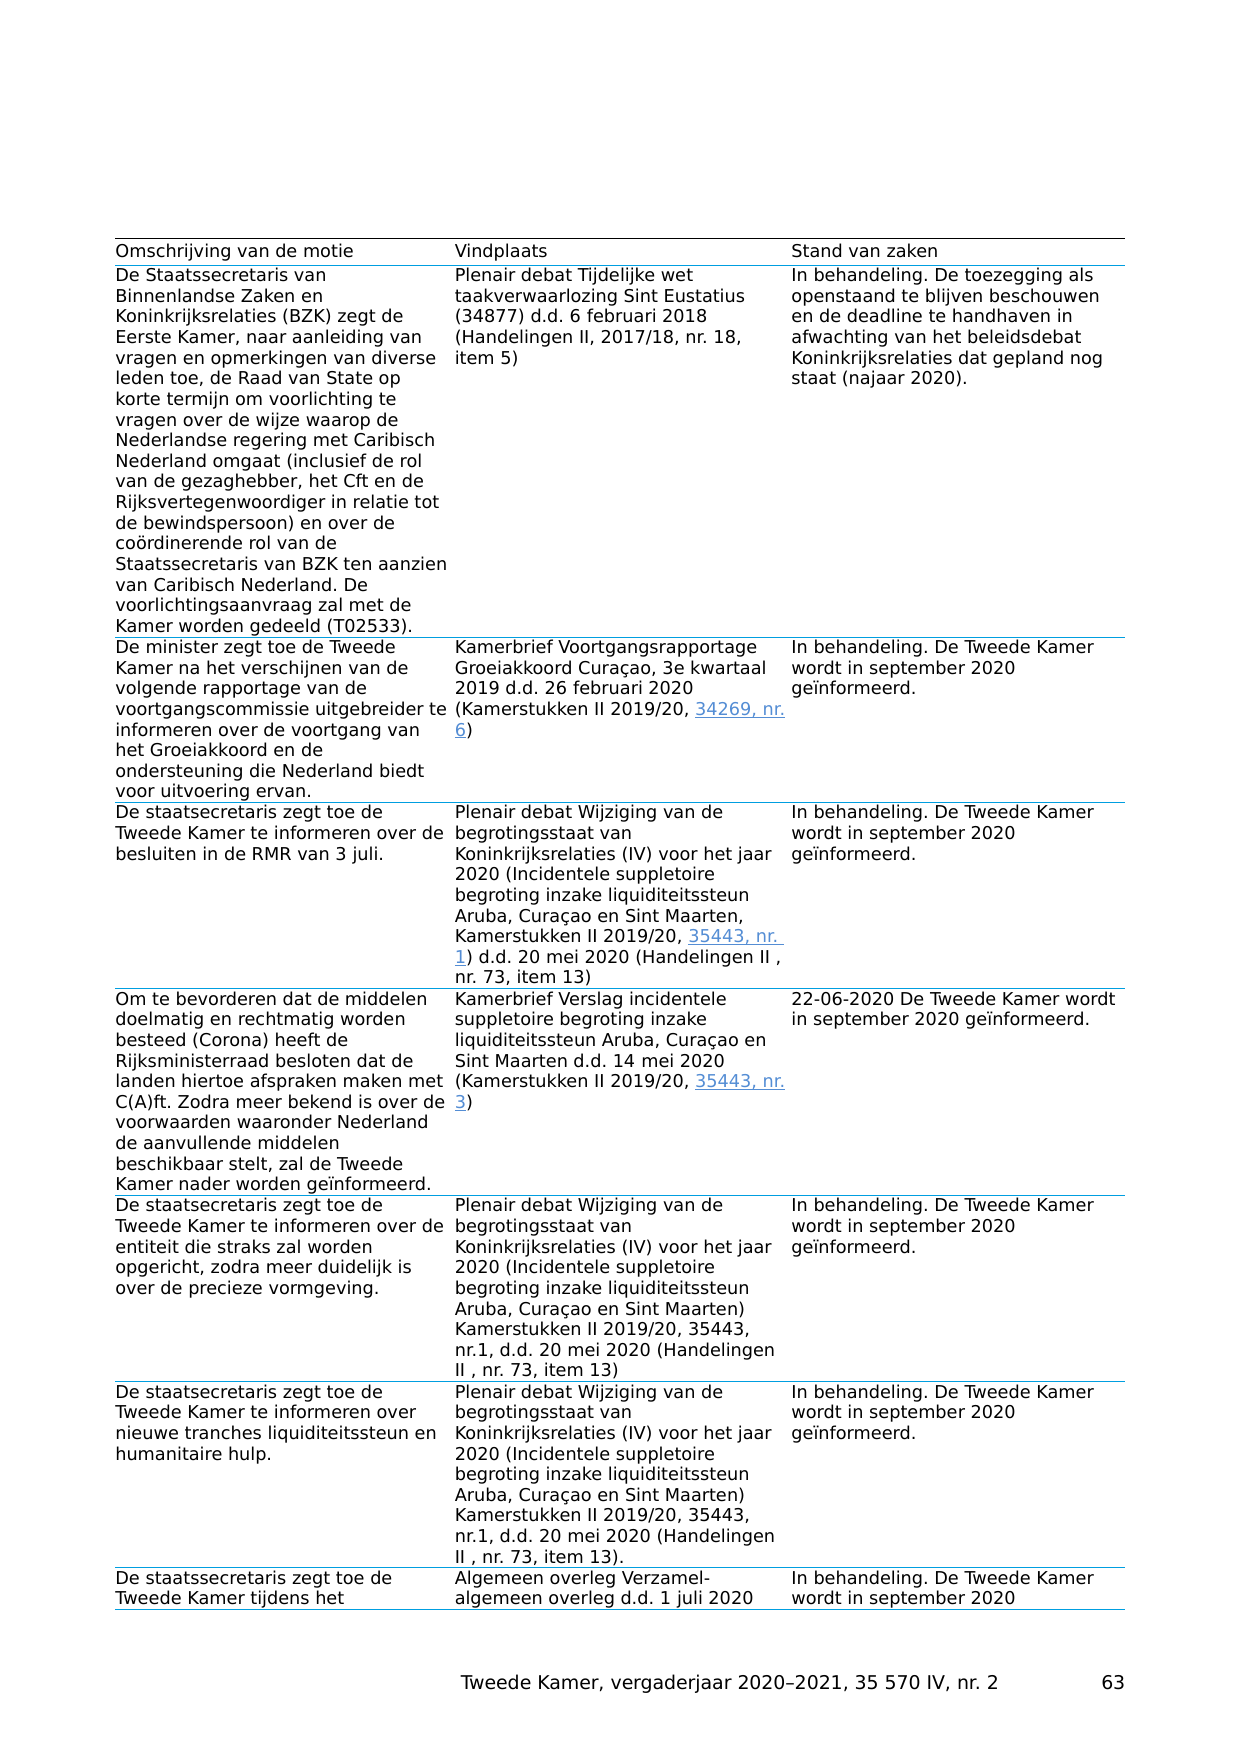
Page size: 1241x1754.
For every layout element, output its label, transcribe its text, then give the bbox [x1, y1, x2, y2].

table_cell In behandeling. De toezegging als openstaand te blijven beschouwen en de deadline te handhaven in afwachting van het beleidsdebat Koninkrijksrelaties dat gepland nog staat (najaar 2020). [788, 266, 1125, 636]
table_cell De minister zegt toe de Tweede Kamer na het verschijnen van de volgende rapportage van de voortgangscommissie uitgebreider te informeren over de voortgang van het Groeiakkoord en de ondersteuning die Nederland biedt voor uitvoering ervan. [115, 638, 452, 802]
table_cell Vindplaats [452, 239, 788, 265]
table_cell Plenair debat Tijdelijke wet taakverwaarlozing Sint Eustatius (34877) d.d. 6 februari 2018 (Handelingen II, 2017/18, nr. 18, item 5) [452, 266, 788, 636]
table_cell Plenair debat Wijziging van de begrotingsstaat van Koninkrijksrelaties (IV) voor het jaar 2020 (Incidentele suppletoire begroting inzake liquiditeitssteun Aruba, Curaçao en Sint Maarten, Kamerstukken II 2019/20, 35443, nr. 1) d.d. 20 mei 2020 (Handelingen II , nr. 73, item 13) [452, 803, 788, 988]
table_header Tabel 35 Door bewindslieden gedane toezeggingen die nog niet zijn afgerond (stand per 30 juni 2020) [115, 213, 1125, 238]
table_cell In behandeling. De Tweede Kamer wordt in september 2020 [788, 1568, 1125, 1609]
table_cell Om te bevorderen dat de middelen doelmatig en rechtmatig worden besteed (Corona) heeft de Rijksministerraad besloten dat de landen hiertoe afspraken maken met C(A)ft. Zodra meer bekend is over de voorwaarden waaronder Nederland de aanvullende middelen beschikbaar stelt, zal de Tweede Kamer nader worden geïnformeerd. [115, 989, 452, 1195]
table_cell In behandeling. De Tweede Kamer wordt in september 2020 geïnformeerd. [788, 803, 1125, 988]
table_cell De staatsecretaris zegt toe de Tweede Kamer te informeren over de besluiten in de RMR van 3 juli. [115, 803, 452, 988]
table_cell In behandeling. De Tweede Kamer wordt in september 2020 geïnformeerd. [788, 638, 1125, 802]
table_cell In behandeling. De Tweede Kamer wordt in september 2020 geïnformeerd. [788, 1196, 1125, 1381]
table_cell Omschrijving van de motie [115, 239, 452, 265]
table_cell Plenair debat Wijziging van de begrotingsstaat van Koninkrijksrelaties (IV) voor het jaar 2020 (Incidentele suppletoire begroting inzake liquiditeitssteun Aruba, Curaçao en Sint Maarten) Kamerstukken II 2019/20, 35443, nr.1, d.d. 20 mei 2020 (Handelingen II , nr. 73, item 13) [452, 1196, 788, 1381]
table_cell Algemeen overleg Verzamel-algemeen overleg d.d. 1 juli 2020 [452, 1568, 788, 1609]
table_cell Plenair debat Wijziging van de begrotingsstaat van Koninkrijksrelaties (IV) voor het jaar 2020 (Incidentele suppletoire begroting inzake liquiditeitssteun Aruba, Curaçao en Sint Maarten) Kamerstukken II 2019/20, 35443, nr.1, d.d. 20 mei 2020 (Handelingen II , nr. 73, item 13). [452, 1382, 788, 1567]
table_cell De staatsecretaris zegt toe de Tweede Kamer te informeren over de entiteit die straks zal worden opgericht, zodra meer duidelijk is over de precieze vormgeving. [115, 1196, 452, 1381]
table_cell Stand van zaken [788, 239, 1125, 265]
table_cell De staatsecretaris zegt toe de Tweede Kamer te informeren over nieuwe tranches liquiditeitssteun en humanitaire hulp. [115, 1382, 452, 1567]
table_cell De staatssecretaris zegt toe de Tweede Kamer tijdens het [115, 1568, 452, 1609]
table_cell In behandeling. De Tweede Kamer wordt in september 2020 geïnformeerd. [788, 1382, 1125, 1567]
table_cell Kamerbrief Voortgangsrapportage Groeiakkoord Curaçao, 3e kwartaal 2019 d.d. 26 februari 2020 (Kamerstukken II 2019/20, 34269, nr. 6) [452, 638, 788, 802]
table_cell 22-06-2020 De Tweede Kamer wordt in september 2020 geïnformeerd. [788, 989, 1125, 1195]
table_cell Kamerbrief Verslag incidentele suppletoire begroting inzake liquiditeitssteun Aruba, Curaçao en Sint Maarten d.d. 14 mei 2020 (Kamerstukken II 2019/20, 35443, nr. 3) [452, 989, 788, 1195]
table_cell De Staatssecretaris van Binnenlandse Zaken en Koninkrijksrelaties (BZK) zegt de Eerste Kamer, naar aanleiding van vragen en opmerkingen van diverse leden toe, de Raad van State op korte termijn om voorlichting te vragen over de wijze waarop de Nederlandse regering met Caribisch Nederland omgaat (inclusief de rol van de gezaghebber, het Cft en de Rijksvertegenwoordiger in relatie tot de bewindspersoon) en over de coördinerende rol van de Staatssecretaris van BZK ten aanzien van Caribisch Nederland. De voorlichtingsaanvraag zal met de Kamer worden gedeeld (T02533). [115, 266, 452, 636]
